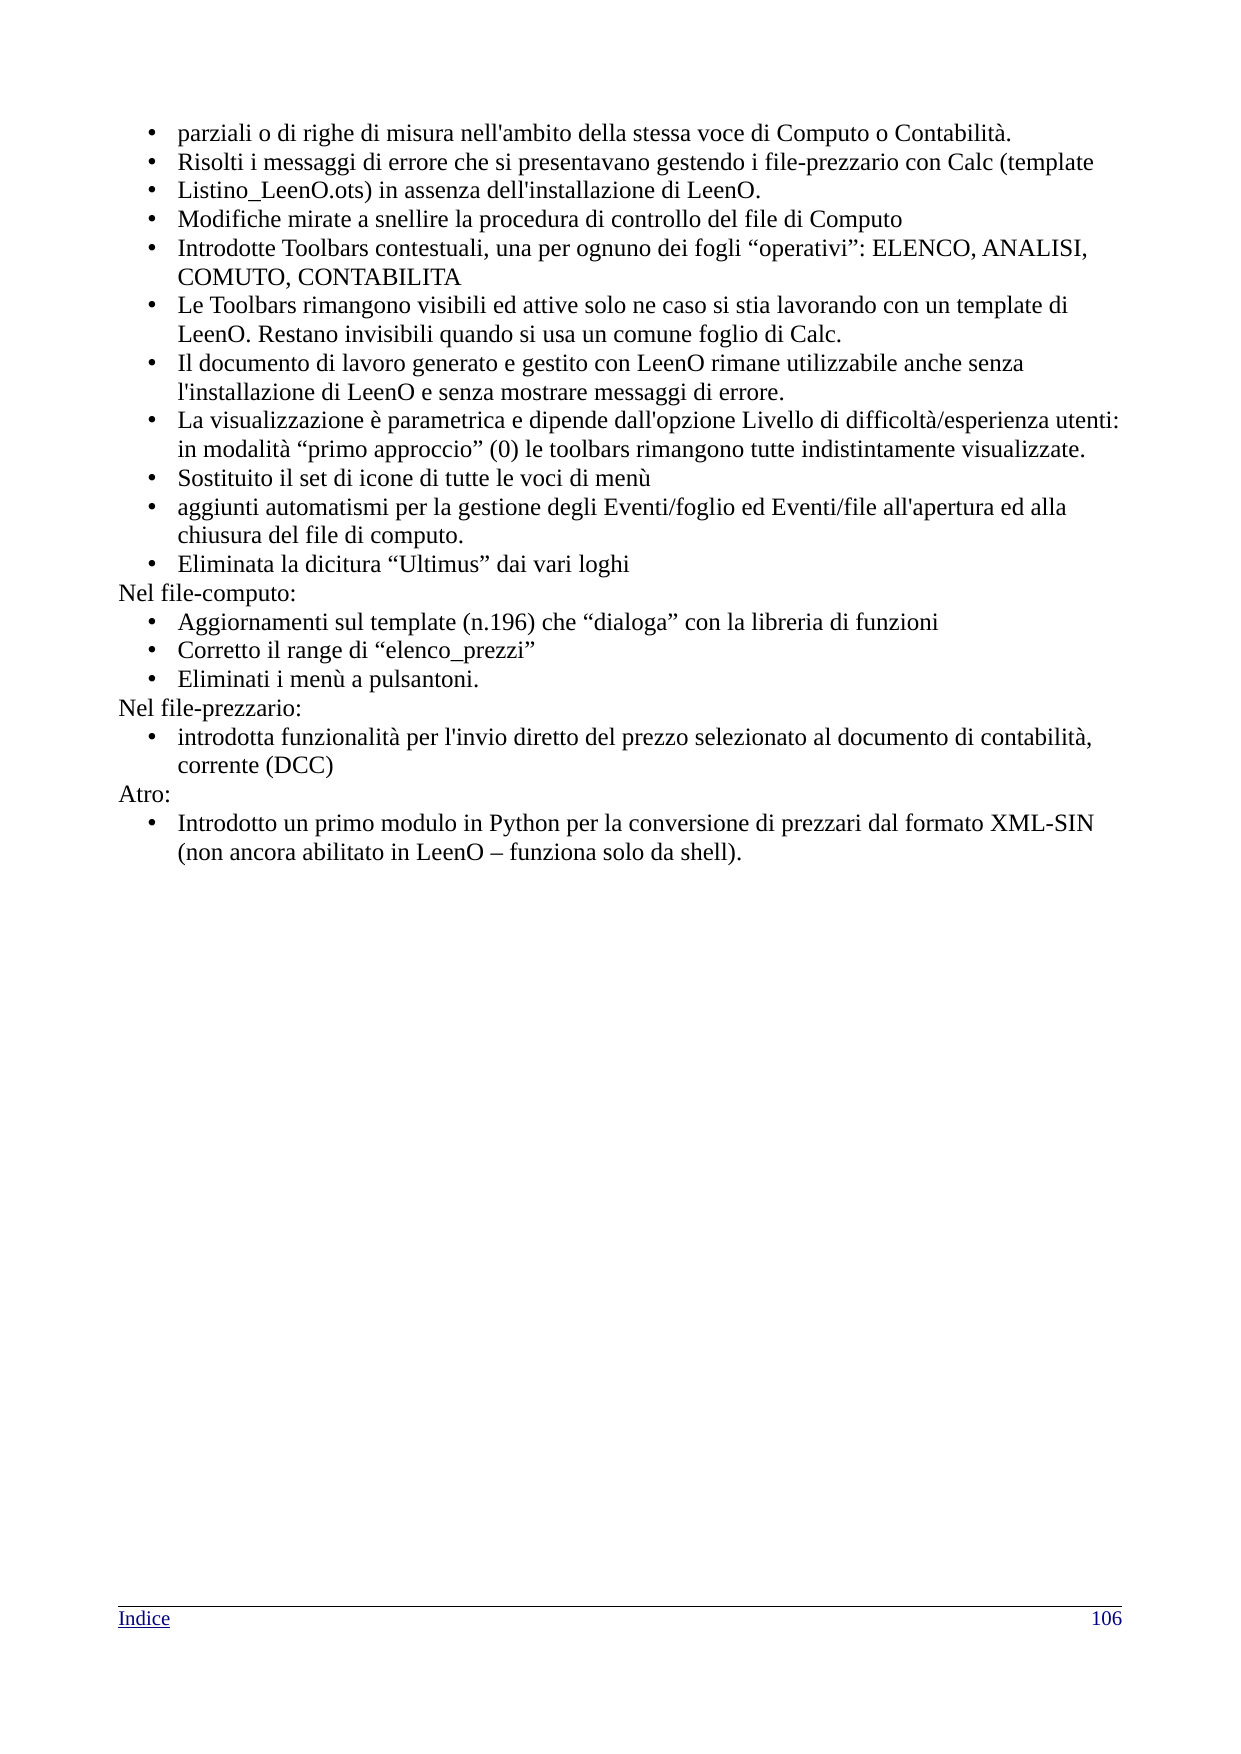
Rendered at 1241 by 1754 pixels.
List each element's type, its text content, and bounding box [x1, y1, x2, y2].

list Eliminata la dicitura “Ultimus” dai vari loghi [148, 549, 1122, 578]
list Corretto il range di “elenco_prezzi” [148, 636, 1122, 664]
text Nel file-computo: [118, 578, 1122, 607]
text Atro: [118, 779, 1122, 808]
list Modifiche mirate a snellire la procedura di controllo del file di Computo [148, 204, 1122, 233]
list Introdotto un primo modulo in Python per la conversione di prezzari dal formato XML-SIN (non ancora abilitato in LeenO – funziona solo da shell). [148, 808, 1122, 866]
list Risolti i messaggi di errore che si presentavano gestendo i file-prezzario con Calc (template [148, 147, 1122, 176]
list Eliminati i menù a pulsantoni. [148, 664, 1122, 693]
list introdotta funzionalità per l'invio diretto del prezzo selezionato al documento di contabilità, corrente (DCC) [148, 722, 1122, 779]
list Le Toolbars rimangono visibili ed attive solo ne caso si stia lavorando con un template di LeenO. Restano invisibili quando si usa un comune foglio di Calc. [148, 291, 1122, 348]
list Sostituito il set di icone di tutte le voci di menù [148, 463, 1122, 492]
list Il documento di lavoro generato e gestito con LeenO rimane utilizzabile anche senza l'installazione di LeenO e senza mostrare messaggi di errore. [148, 348, 1122, 406]
list Aggiornamenti sul template (n.196) che “dialoga” con la libreria di funzioni [148, 607, 1122, 636]
text Nel file-prezzario: [118, 693, 1122, 722]
list aggiunti automatismi per la gestione degli Eventi/foglio ed Eventi/file all'apertura ed alla chiusura del file di computo. [148, 492, 1122, 549]
list Listino_LeenO.ots) in assenza dell'installazione di LeenO. [148, 176, 1122, 204]
list parziali o di righe di misura nell'ambito della stessa voce di Computo o Contabilità. [148, 118, 1122, 147]
list La visualizzazione è parametrica e dipende dall'opzione Livello di difficoltà/esperienza utenti: in modalità “primo approccio” (0) le toolbars rimangono tutte indistintamente visualizzate. [148, 406, 1122, 463]
list Introdotte Toolbars contestuali, una per ognuno dei fogli “operativi”: ELENCO, ANALISI, COMUTO, CONTABILITA [148, 233, 1122, 291]
